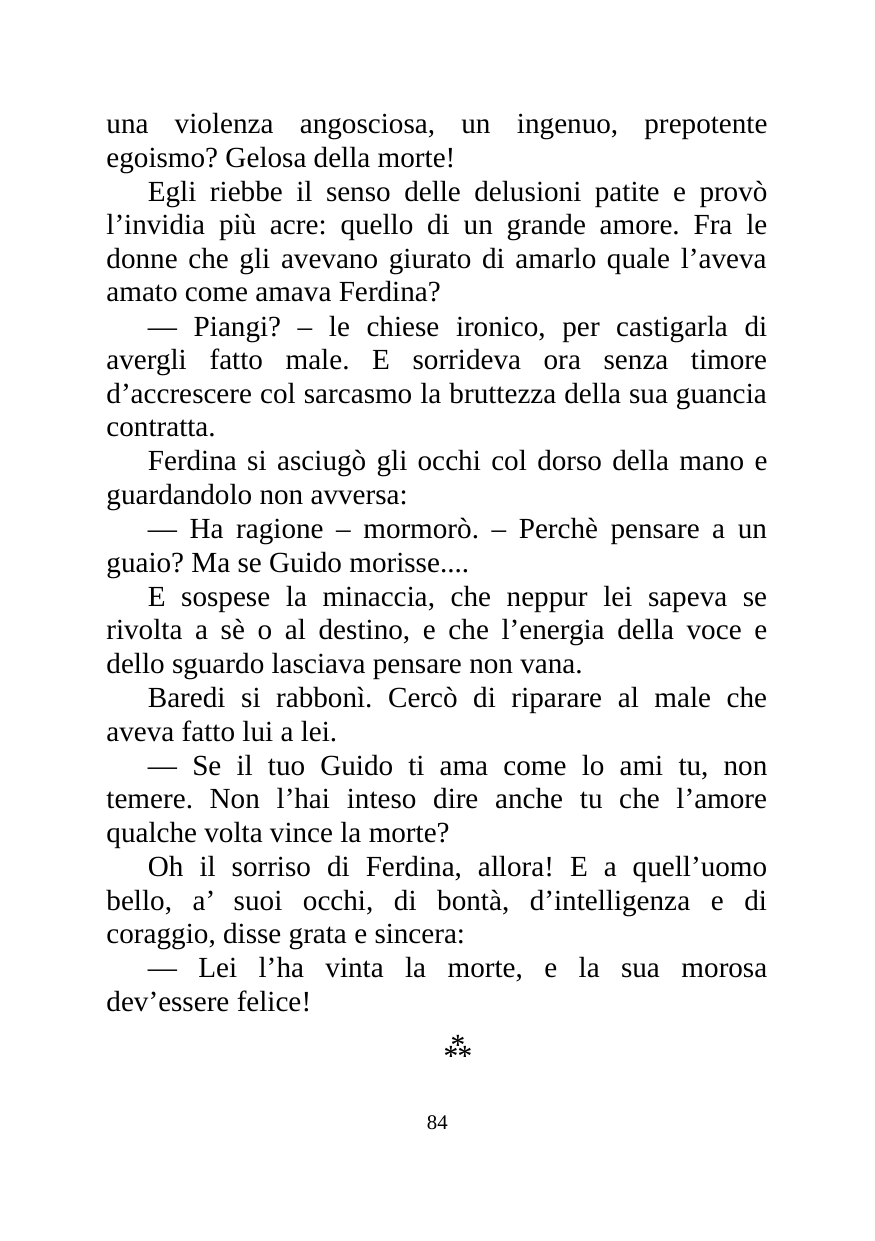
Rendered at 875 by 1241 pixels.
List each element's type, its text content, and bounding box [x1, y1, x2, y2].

text Baredi si rabbonì. Cercò di riparare al male che aveva fatto lui a lei. [106, 680, 768, 747]
text Ferdina si asciugò gli occhi col dorso della mano e guardandolo non avversa: [106, 443, 768, 511]
text Oh il sorriso di Ferdina, allora! E a quell’uomo bello, a’ suoi occhi, di bontà, d’intelligenza e di coraggio, disse grata e sincera: [106, 849, 768, 950]
text E sospese la minaccia, che neppur lei sapeva se rivolta a sè o al destino, e che l’energia della voce e dello sguardo lasciava pensare non vana. [106, 579, 768, 679]
text una violenza angosciosa, un ingenuo, prepotente egoismo? Gelosa della morte! [106, 106, 768, 173]
text — Ha ragione – mormorò. – Perchè pensare a un guaio? Ma se Guido morisse.... [106, 511, 768, 578]
text — Se il tuo Guido ti ama come lo ami tu, non temere. Non l’hai inteso dire anche tu che l’amore qualche volta vince la morte? [106, 748, 768, 848]
text — Piangi? – le chiese ironico, per castigarla di avergli fatto male. E sorrideva ora senza timore d’accrescere col sarcasmo la bruttezza della sua guancia contratta. [106, 309, 768, 443]
text ⁂ [106, 1030, 768, 1063]
text Egli riebbe il senso delle delusioni patite e provò l’invidia più acre: quello di un grande amore. Fra le donne che gli avevano giurato di amarlo quale l’aveva amato come amava Ferdina? [106, 174, 768, 308]
text — Lei l’ha vinta la morte, e la sua morosa dev’essere felice! [106, 950, 768, 1017]
